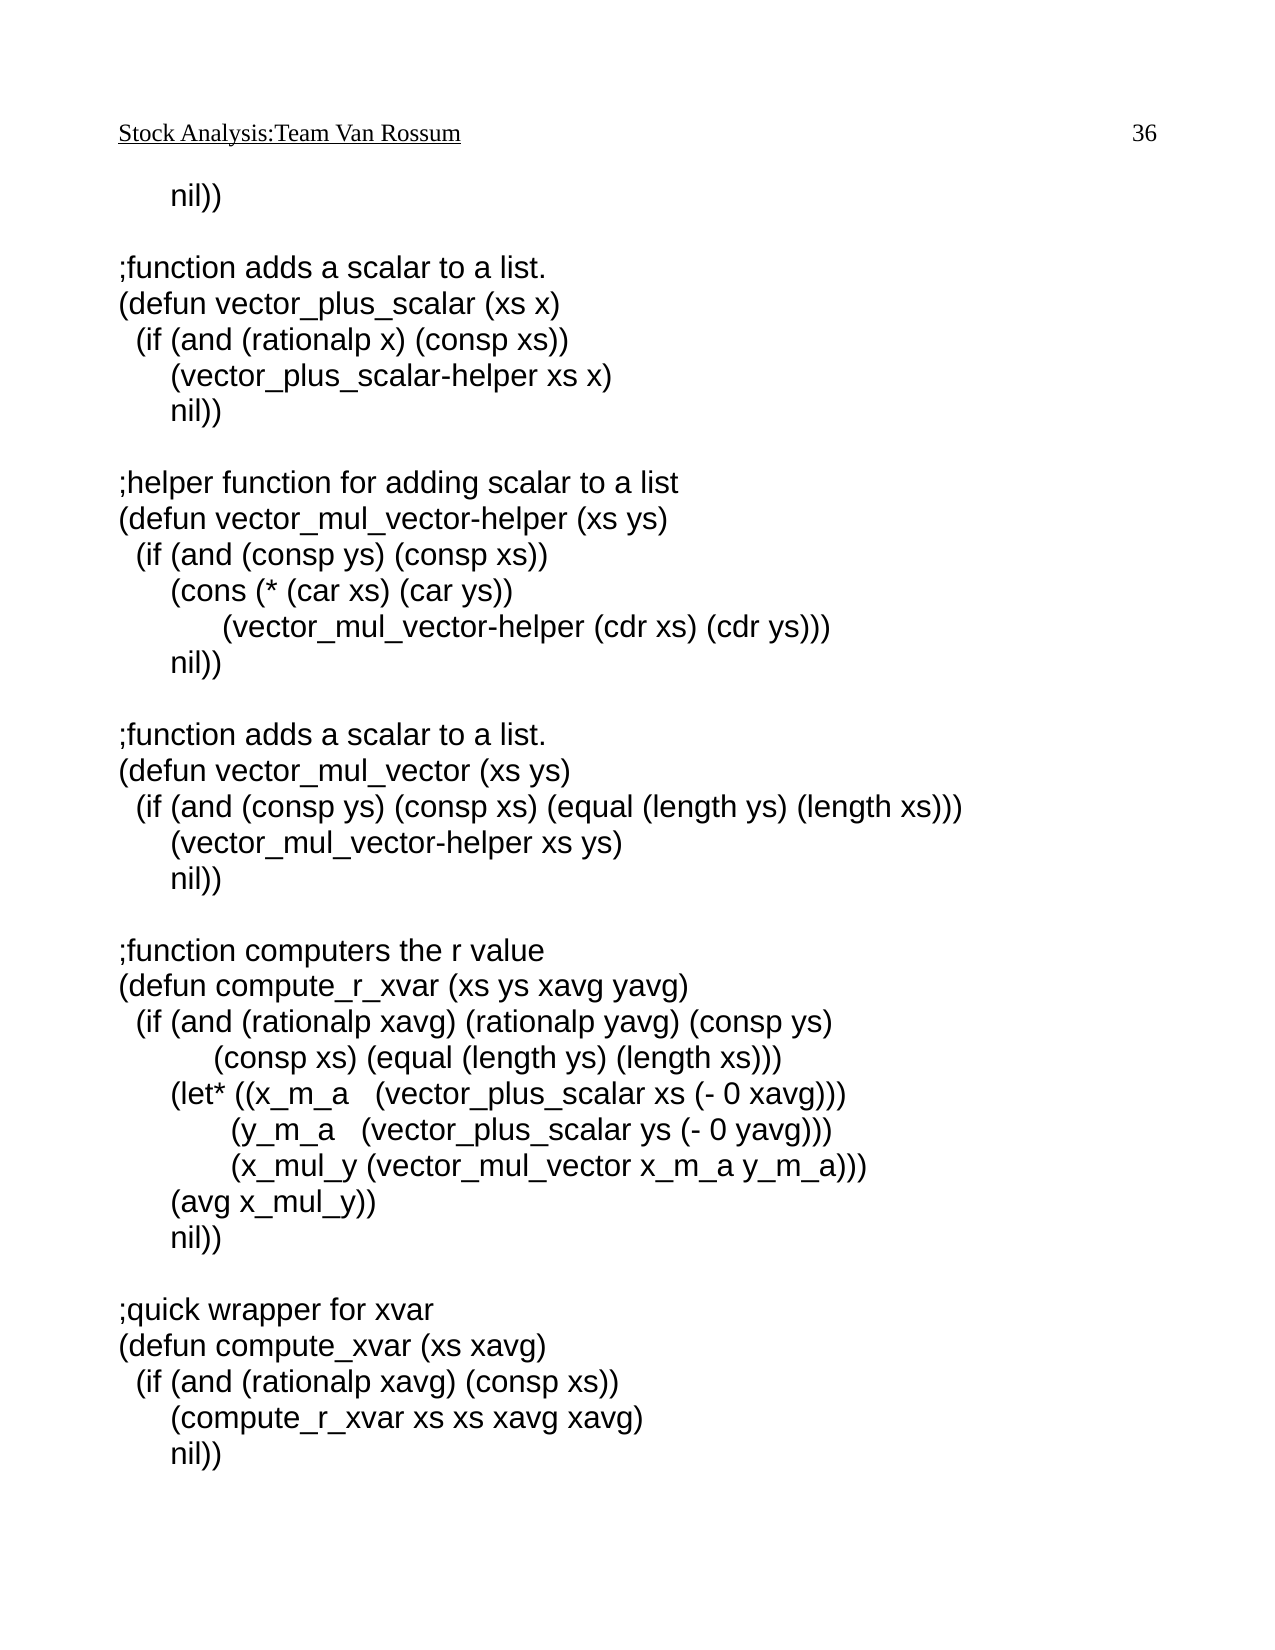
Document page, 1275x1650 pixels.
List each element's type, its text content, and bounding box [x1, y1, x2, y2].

text nil)) [118, 1219, 1157, 1255]
text (let* ((x_m_a (vector_plus_scalar xs (- 0 xavg))) [118, 1075, 1157, 1111]
text ;function computers the r value [118, 932, 1157, 967]
text nil)) [118, 860, 1157, 896]
text (if (and (rationalp xavg) (consp xs)) [118, 1363, 1157, 1399]
text ;function adds a scalar to a list. [118, 716, 1157, 752]
text (x_mul_y (vector_mul_vector x_m_a y_m_a))) [118, 1147, 1157, 1183]
text (compute_r_xvar xs xs xavg xavg) [118, 1399, 1157, 1435]
text ;function adds a scalar to a list. [118, 249, 1157, 285]
text (vector_plus_scalar-helper xs x) [118, 357, 1157, 392]
text (y_m_a (vector_plus_scalar ys (- 0 yavg))) [118, 1111, 1157, 1147]
text ;quick wrapper for xvar [118, 1291, 1157, 1327]
text ;helper function for adding scalar to a list [118, 464, 1157, 500]
text (defun compute_xvar (xs xavg) [118, 1327, 1157, 1363]
text (vector_mul_vector-helper xs ys) [118, 824, 1157, 860]
text (defun vector_mul_vector (xs ys) [118, 752, 1157, 788]
text (if (and (consp ys) (consp xs)) [118, 536, 1157, 572]
text (defun compute_r_xvar (xs ys xavg yavg) [118, 967, 1157, 1003]
text nil)) [118, 644, 1157, 680]
text (if (and (rationalp x) (consp xs)) [118, 321, 1157, 357]
text (if (and (consp ys) (consp xs) (equal (length ys) (length xs))) [118, 788, 1157, 824]
text nil)) [118, 392, 1157, 428]
text (cons (* (car xs) (car ys)) [118, 572, 1157, 608]
text (if (and (rationalp xavg) (rationalp yavg) (consp ys) [118, 1003, 1157, 1039]
text (consp xs) (equal (length ys) (length xs))) [118, 1039, 1157, 1075]
text (avg x_mul_y)) [118, 1183, 1157, 1219]
text nil)) [118, 177, 1157, 213]
text (vector_mul_vector-helper (cdr xs) (cdr ys))) [118, 608, 1157, 644]
text nil)) [118, 1435, 1157, 1471]
text (defun vector_plus_scalar (xs x) [118, 285, 1157, 321]
text (defun vector_mul_vector-helper (xs ys) [118, 500, 1157, 536]
